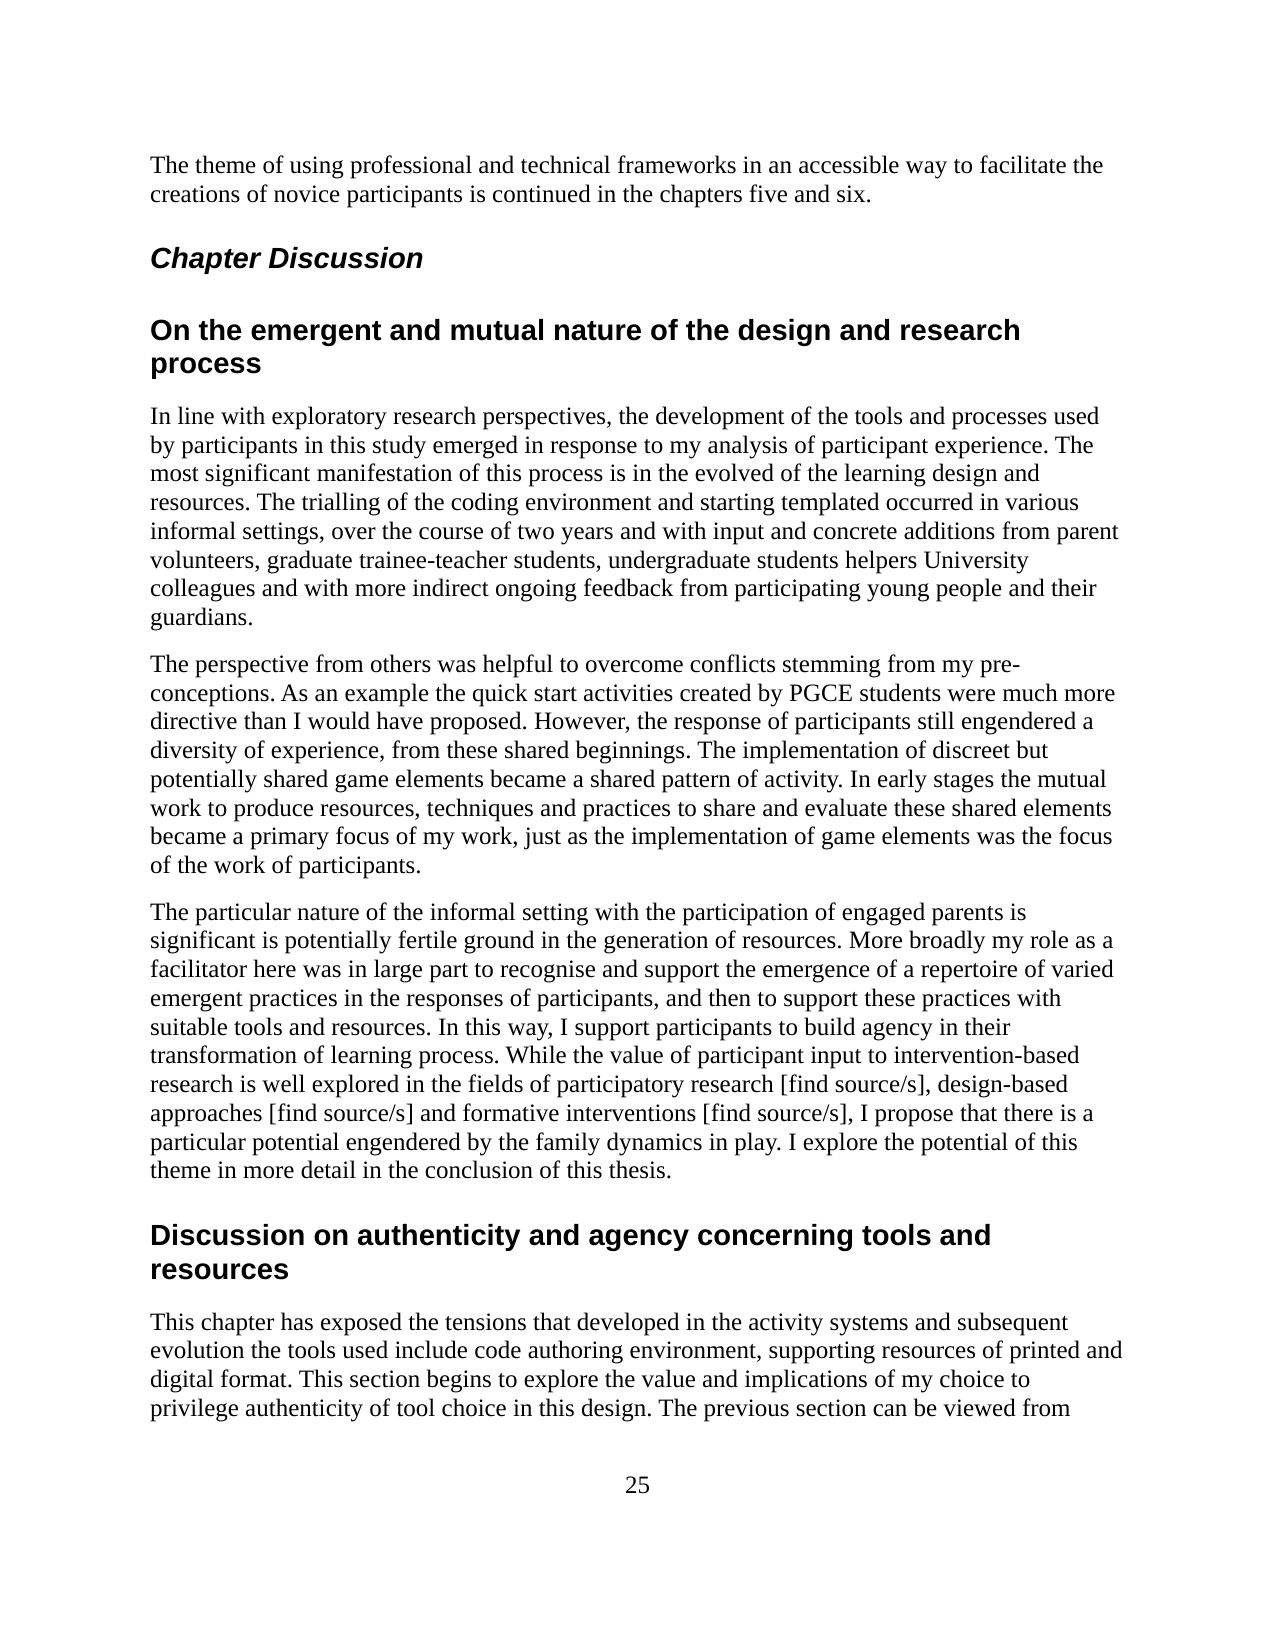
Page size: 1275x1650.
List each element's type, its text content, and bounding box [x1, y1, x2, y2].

subtitle Chapter Discussion [150, 241, 1125, 275]
text The theme of using professional and technical frameworks in an accessible way to facilitate the creations of novice participants is continued in the chapters five and six. [150, 150, 1125, 207]
text This chapter has exposed the tensions that developed in the activity systems and subsequent evolution the tools used include code authoring environment, supporting resources of printed and digital format. This section begins to explore the value and implications of my choice to privilege authenticity of tool choice in this design. The previous section can be viewed from [150, 1307, 1125, 1422]
subtitle On the emergent and mutual nature of the design and research process [150, 312, 1125, 379]
text The perspective from others was helpful to overcome conflicts stemming from my pre-conceptions. As an example the quick start activities created by PGCE students were much more directive than I would have proposed. However, the response of participants still engendered a diversity of experience, from these shared beginnings. The implementation of discreet but potentially shared game elements became a shared pattern of activity. In early stages the mutual work to produce resources, techniques and practices to share and evaluate these shared elements became a primary focus of my work, just as the implementation of game elements was the focus of the work of participants. [150, 649, 1125, 879]
text The particular nature of the informal setting with the participation of engaged parents is significant is potentially fertile ground in the generation of resources. More broadly my role as a facilitator here was in large part to recognise and support the emergence of a repertoire of varied emergent practices in the responses of participants, and then to support these practices with suitable tools and resources. In this way, I support participants to build agency in their transformation of learning process. While the value of participant input to intervention-based research is well explored in the fields of participatory research [find source/s], design-based approaches [find source/s] and formative interventions [find source/s], I propose that there is a particular potential engendered by the family dynamics in play. I explore the potential of this theme in more detail in the conclusion of this thesis. [150, 897, 1125, 1184]
subtitle Discussion on authenticity and agency concerning tools and resources [150, 1218, 1125, 1285]
text In line with exploratory research perspectives, the development of the tools and processes used by participants in this study emerged in response to my analysis of participant experience. The most significant manifestation of this process is in the evolved of the learning design and resources. The trialling of the coding environment and starting templated occurred in various informal settings, over the course of two years and with input and concrete additions from parent volunteers, graduate trainee-teacher students, undergraduate students helpers University colleagues and with more indirect ongoing feedback from participating young people and their guardians. [150, 401, 1125, 631]
